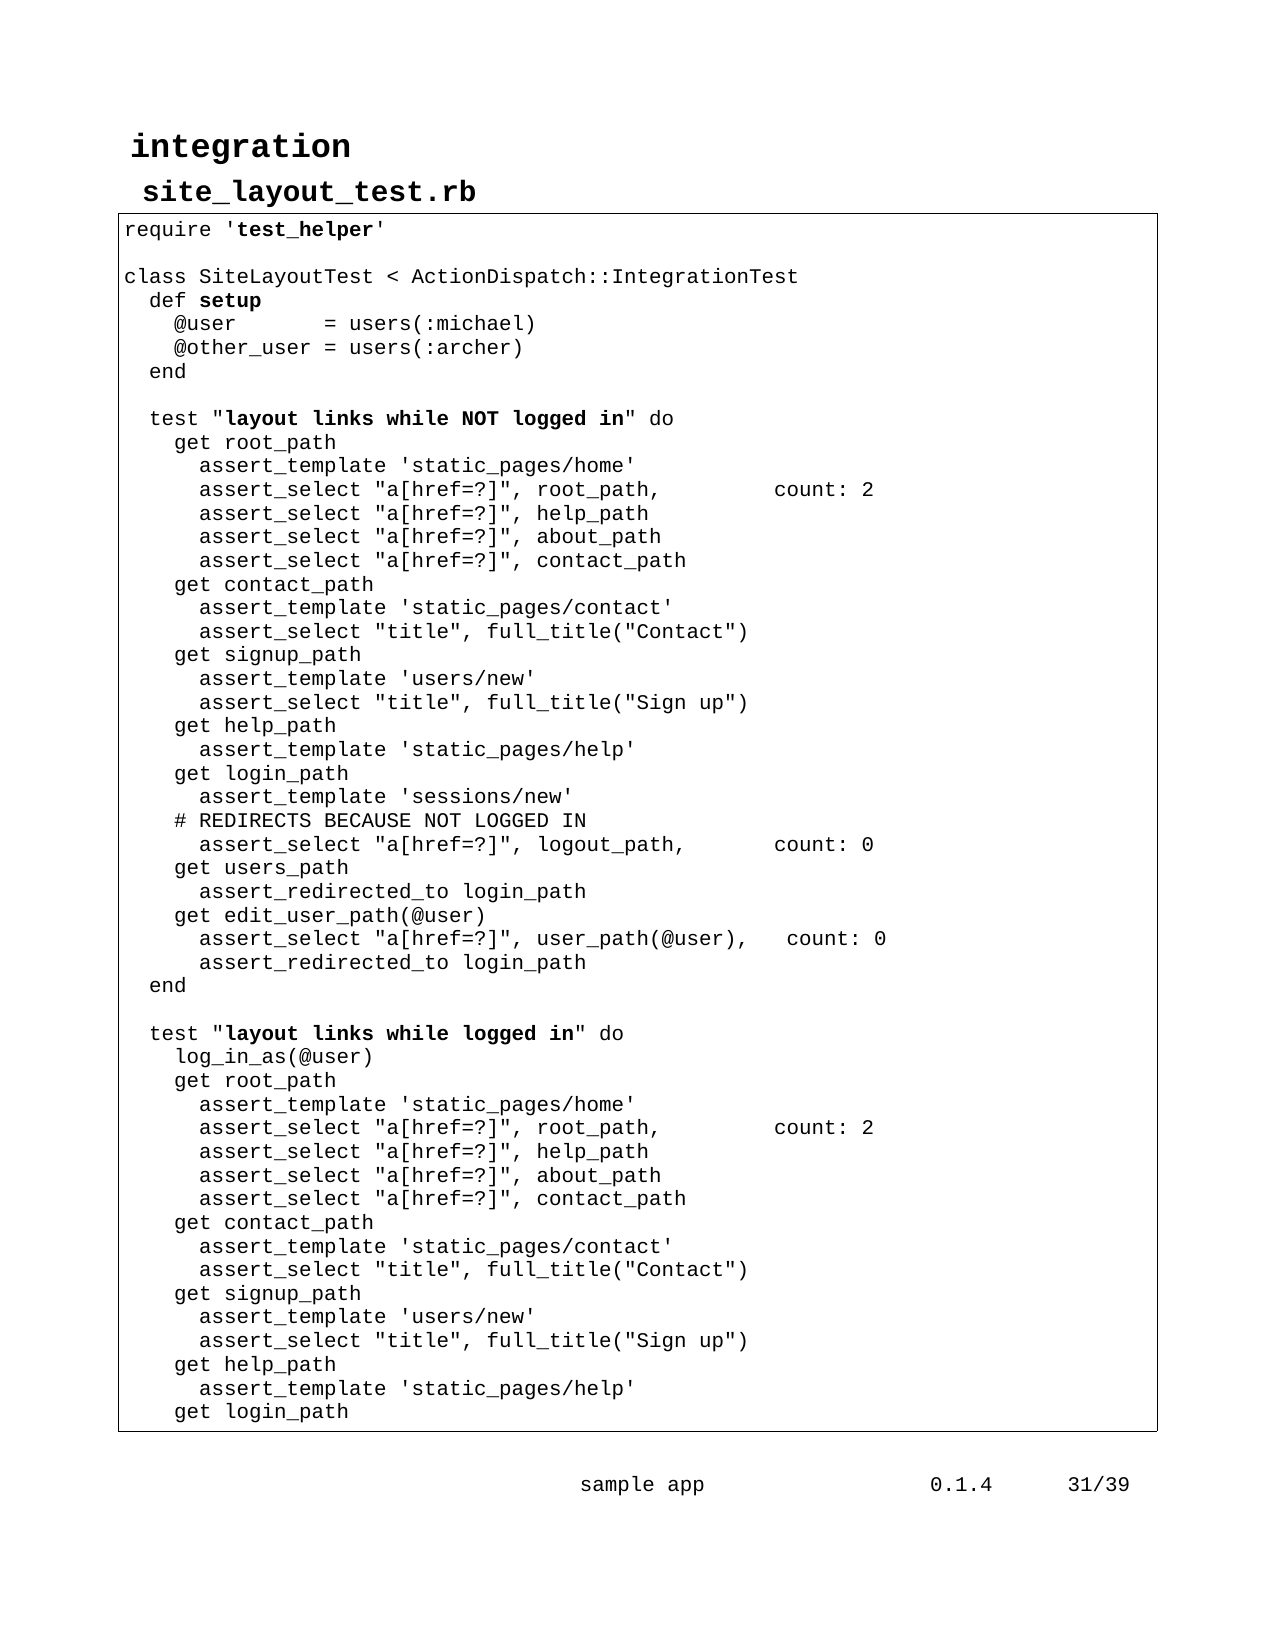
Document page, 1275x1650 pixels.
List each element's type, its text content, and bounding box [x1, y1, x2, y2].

subtitle integration [130, 130, 1157, 168]
table_header require 'test_helper' class SiteLayoutTest < ActionDispatch::IntegrationTest def setup @user = users(:michael) @other_user = users(:archer) end test "layout links while NOT logged in" do get root_path assert_template 'static_pages/home' assert_select "a[href=?]", root_path, count: 2 assert_select "a[href=?]", help_path assert_select "a[href=?]", about_path assert_select "a[href=?]", contact_path get contact_path assert_template 'static_pages/contact' assert_select "title", full_title("Contact") get signup_path assert_template 'users/new' assert_select "title", full_title("Sign up") get help_path assert_template 'static_pages/help' get login_path assert_template 'sessions/new' # REDIRECTS BECAUSE NOT LOGGED IN assert_select "a[href=?]", logout_path, count: 0 get users_path assert_redirected_to login_path get edit_user_path(@user) assert_select "a[href=?]", user_path(@user), count: 0 assert_redirected_to login_path end test "layout links while logged in" do log_in_as(@user) get root_path assert_template 'static_pages/home' assert_select "a[href=?]", root_path, count: 2 assert_select "a[href=?]", help_path assert_select "a[href=?]", about_path assert_select "a[href=?]", contact_path get contact_path assert_template 'static_pages/contact' assert_select "title", full_title("Contact") get signup_path assert_template 'users/new' assert_select "title", full_title("Sign up") get help_path assert_template 'static_pages/help' get login_path [119, 214, 1157, 1431]
subtitle site_layout_test.rb [142, 177, 1157, 210]
